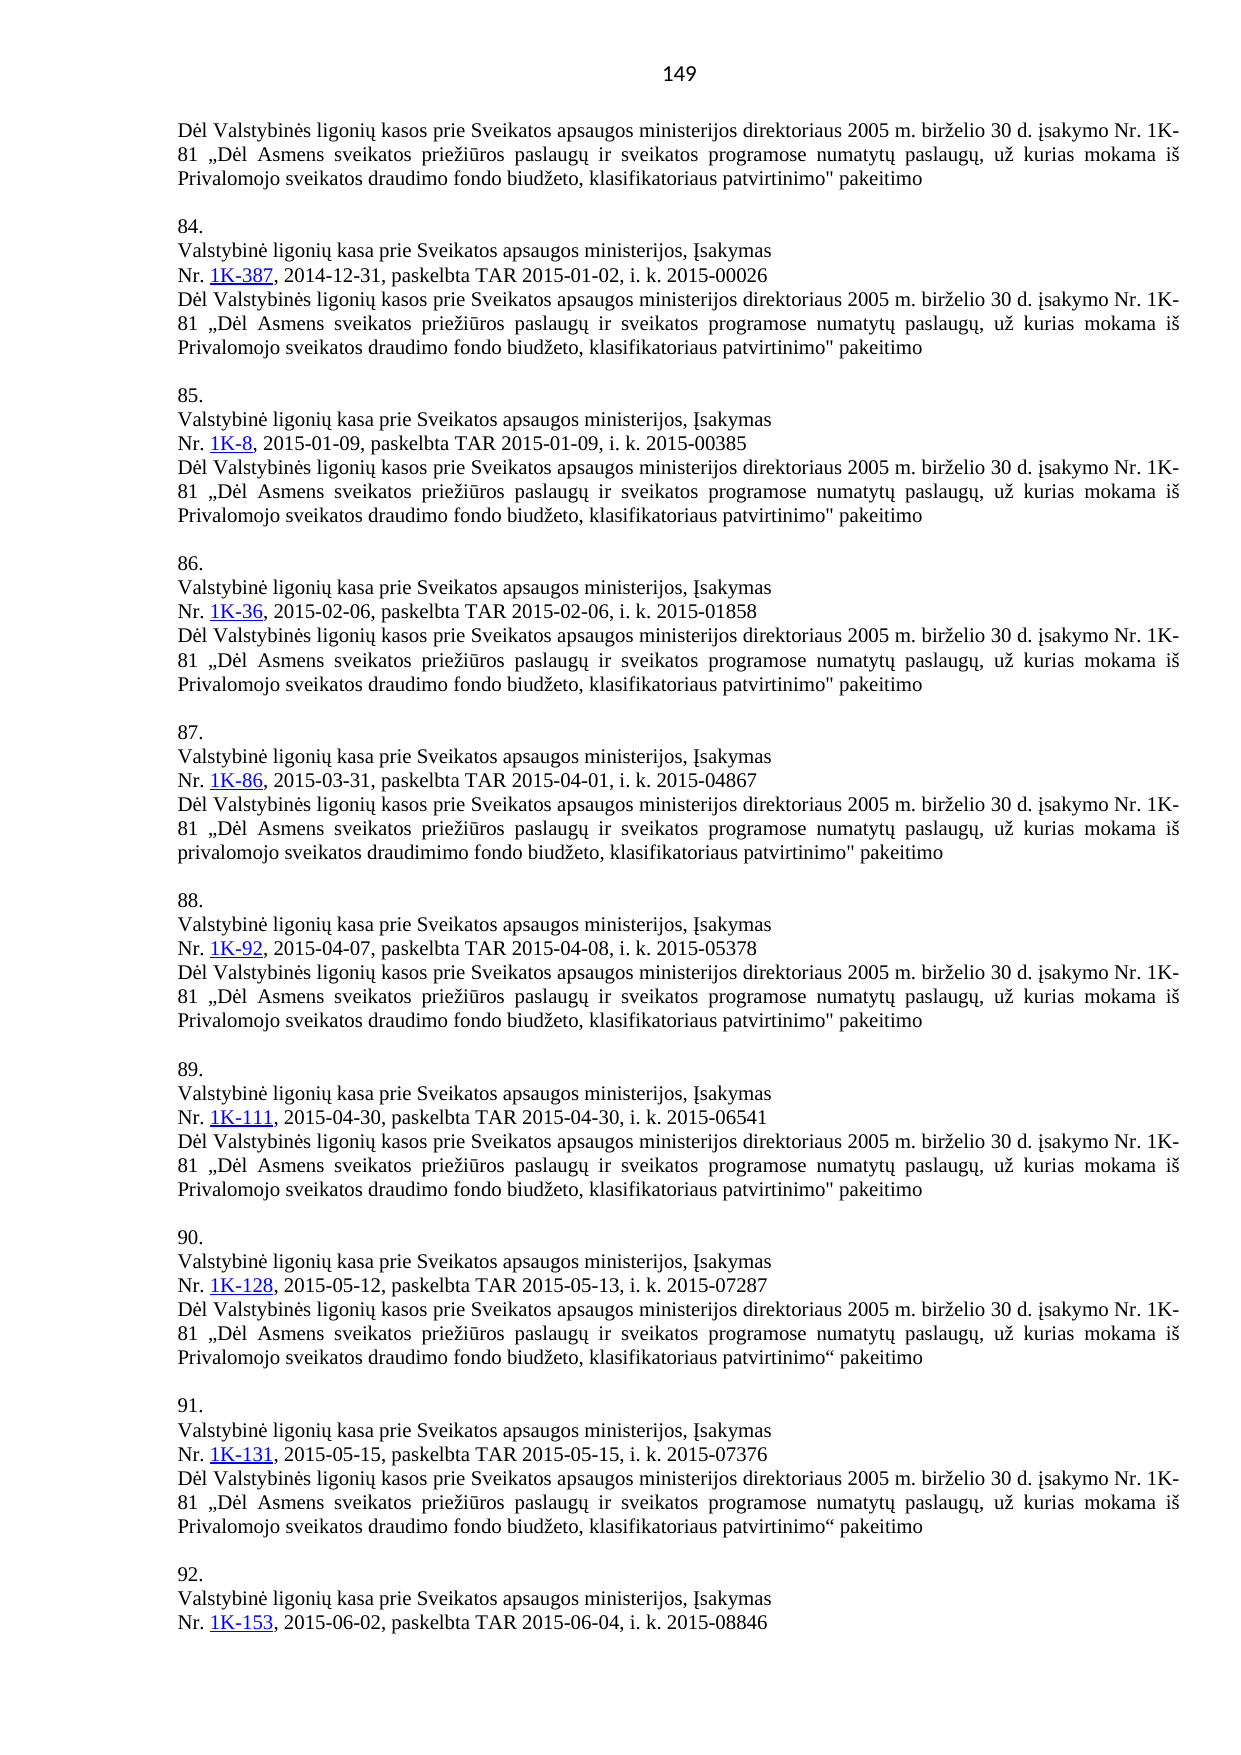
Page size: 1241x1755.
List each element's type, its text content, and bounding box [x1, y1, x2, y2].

text Valstybinė ligonių kasa prie Sveikatos apsaugos ministerijos, Įsakymas [177, 1417, 1181, 1442]
text Dėl Valstybinės ligonių kasos prie Sveikatos apsaugos ministerijos direktoriaus 2005 m. birželio 30 d. įsakymo Nr. 1K-81 „Dėl Asmens sveikatos priežiūros paslaugų ir sveikatos programose numatytų paslaugų, už kurias mokama iš Privalomojo sveikatos draudimo fondo biudžeto, klasifikatoriaus patvirtinimo" pakeitimo [177, 960, 1181, 1032]
text Dėl Valstybinės ligonių kasos prie Sveikatos apsaugos ministerijos direktoriaus 2005 m. birželio 30 d. įsakymo Nr. 1K-81 „Dėl Asmens sveikatos priežiūros paslaugų ir sveikatos programose numatytų paslaugų, už kurias mokama iš Privalomojo sveikatos draudimo fondo biudžeto, klasifikatoriaus patvirtinimo" pakeitimo [177, 118, 1181, 190]
text Valstybinė ligonių kasa prie Sveikatos apsaugos ministerijos, Įsakymas [177, 1249, 1181, 1273]
text Dėl Valstybinės ligonių kasos prie Sveikatos apsaugos ministerijos direktoriaus 2005 m. birželio 30 d. įsakymo Nr. 1K-81 „Dėl Asmens sveikatos priežiūros paslaugų ir sveikatos programose numatytų paslaugų, už kurias mokama iš Privalomojo sveikatos draudimo fondo biudžeto, klasifikatoriaus patvirtinimo" pakeitimo [177, 287, 1181, 359]
text Dėl Valstybinės ligonių kasos prie Sveikatos apsaugos ministerijos direktoriaus 2005 m. birželio 30 d. įsakymo Nr. 1K-81 „Dėl Asmens sveikatos priežiūros paslaugų ir sveikatos programose numatytų paslaugų, už kurias mokama iš Privalomojo sveikatos draudimo fondo biudžeto, klasifikatoriaus patvirtinimo" pakeitimo [177, 623, 1181, 696]
text Nr. 1K-36, 2015-02-06, paskelbta TAR 2015-02-06, i. k. 2015-01858 [177, 599, 1181, 623]
text Dėl Valstybinės ligonių kasos prie Sveikatos apsaugos ministerijos direktoriaus 2005 m. birželio 30 d. įsakymo Nr. 1K-81 „Dėl Asmens sveikatos priežiūros paslaugų ir sveikatos programose numatytų paslaugų, už kurias mokama iš Privalomojo sveikatos draudimo fondo biudžeto, klasifikatoriaus patvirtinimo" pakeitimo [177, 1129, 1181, 1201]
text 86. [177, 551, 1181, 575]
text Nr. 1K-387, 2014-12-31, paskelbta TAR 2015-01-02, i. k. 2015-00026 [177, 262, 1181, 287]
text Nr. 1K-153, 2015-06-02, paskelbta TAR 2015-06-04, i. k. 2015-08846 [177, 1610, 1181, 1634]
text Nr. 1K-131, 2015-05-15, paskelbta TAR 2015-05-15, i. k. 2015-07376 [177, 1442, 1181, 1466]
text Dėl Valstybinės ligonių kasos prie Sveikatos apsaugos ministerijos direktoriaus 2005 m. birželio 30 d. įsakymo Nr. 1K-81 „Dėl Asmens sveikatos priežiūros paslaugų ir sveikatos programose numatytų paslaugų, už kurias mokama iš privalomojo sveikatos draudimimo fondo biudžeto, klasifikatoriaus patvirtinimo" pakeitimo [177, 792, 1181, 864]
text Valstybinė ligonių kasa prie Sveikatos apsaugos ministerijos, Įsakymas [177, 744, 1181, 768]
text Nr. 1K-111, 2015-04-30, paskelbta TAR 2015-04-30, i. k. 2015-06541 [177, 1105, 1181, 1129]
text Nr. 1K-86, 2015-03-31, paskelbta TAR 2015-04-01, i. k. 2015-04867 [177, 768, 1181, 792]
text Dėl Valstybinės ligonių kasos prie Sveikatos apsaugos ministerijos direktoriaus 2005 m. birželio 30 d. įsakymo Nr. 1K-81 „Dėl Asmens sveikatos priežiūros paslaugų ir sveikatos programose numatytų paslaugų, už kurias mokama iš Privalomojo sveikatos draudimo fondo biudžeto, klasifikatoriaus patvirtinimo" pakeitimo [177, 455, 1181, 527]
text 85. [177, 383, 1181, 407]
text 90. [177, 1225, 1181, 1249]
text Valstybinė ligonių kasa prie Sveikatos apsaugos ministerijos, Įsakymas [177, 407, 1181, 431]
text Dėl Valstybinės ligonių kasos prie Sveikatos apsaugos ministerijos direktoriaus 2005 m. birželio 30 d. įsakymo Nr. 1K-81 „Dėl Asmens sveikatos priežiūros paslaugų ir sveikatos programose numatytų paslaugų, už kurias mokama iš Privalomojo sveikatos draudimo fondo biudžeto, klasifikatoriaus patvirtinimo“ pakeitimo [177, 1297, 1181, 1369]
text Dėl Valstybinės ligonių kasos prie Sveikatos apsaugos ministerijos direktoriaus 2005 m. birželio 30 d. įsakymo Nr. 1K-81 „Dėl Asmens sveikatos priežiūros paslaugų ir sveikatos programose numatytų paslaugų, už kurias mokama iš Privalomojo sveikatos draudimo fondo biudžeto, klasifikatoriaus patvirtinimo“ pakeitimo [177, 1466, 1181, 1538]
text Valstybinė ligonių kasa prie Sveikatos apsaugos ministerijos, Įsakymas [177, 912, 1181, 936]
text Valstybinė ligonių kasa prie Sveikatos apsaugos ministerijos, Įsakymas [177, 575, 1181, 599]
text Valstybinė ligonių kasa prie Sveikatos apsaugos ministerijos, Įsakymas [177, 1586, 1181, 1610]
text Nr. 1K-128, 2015-05-12, paskelbta TAR 2015-05-13, i. k. 2015-07287 [177, 1273, 1181, 1297]
text 84. [177, 214, 1181, 238]
text 89. [177, 1057, 1181, 1081]
text Nr. 1K-92, 2015-04-07, paskelbta TAR 2015-04-08, i. k. 2015-05378 [177, 936, 1181, 960]
text Nr. 1K-8, 2015-01-09, paskelbta TAR 2015-01-09, i. k. 2015-00385 [177, 431, 1181, 455]
text 91. [177, 1393, 1181, 1417]
text 87. [177, 720, 1181, 744]
text Valstybinė ligonių kasa prie Sveikatos apsaugos ministerijos, Įsakymas [177, 238, 1181, 262]
text Valstybinė ligonių kasa prie Sveikatos apsaugos ministerijos, Įsakymas [177, 1081, 1181, 1105]
text 88. [177, 888, 1181, 912]
text 92. [177, 1562, 1181, 1586]
